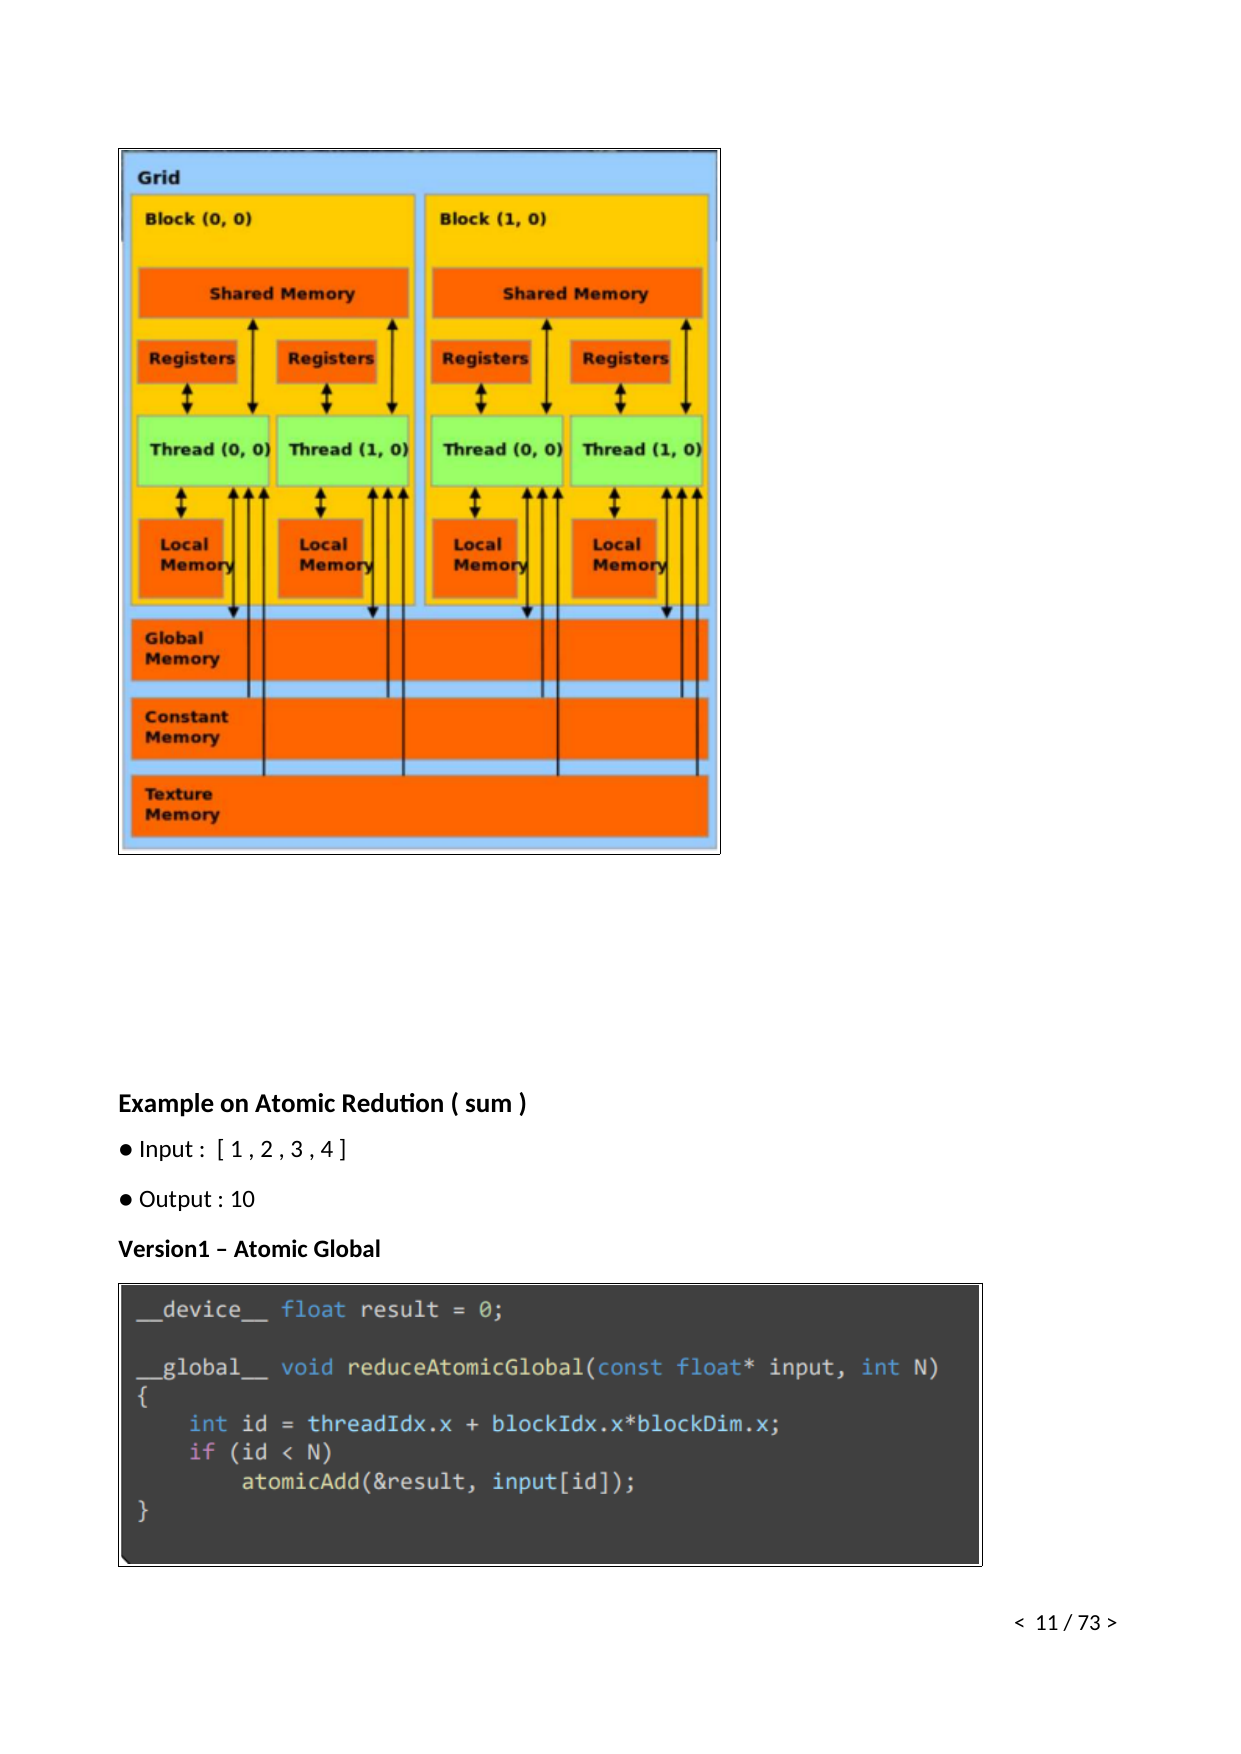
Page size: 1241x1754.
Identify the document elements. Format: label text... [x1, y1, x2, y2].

subtitle Example on Atomic Redution ( sum ) [118, 1086, 1122, 1119]
text ● Output : 10 [118, 1183, 1122, 1214]
text Version1 – Atomic Global [118, 1233, 1122, 1263]
picture [121, 150, 718, 851]
text ● Input : [ 1 , 2 , 3 , 4 ] [118, 1134, 1122, 1164]
picture [121, 1285, 979, 1564]
